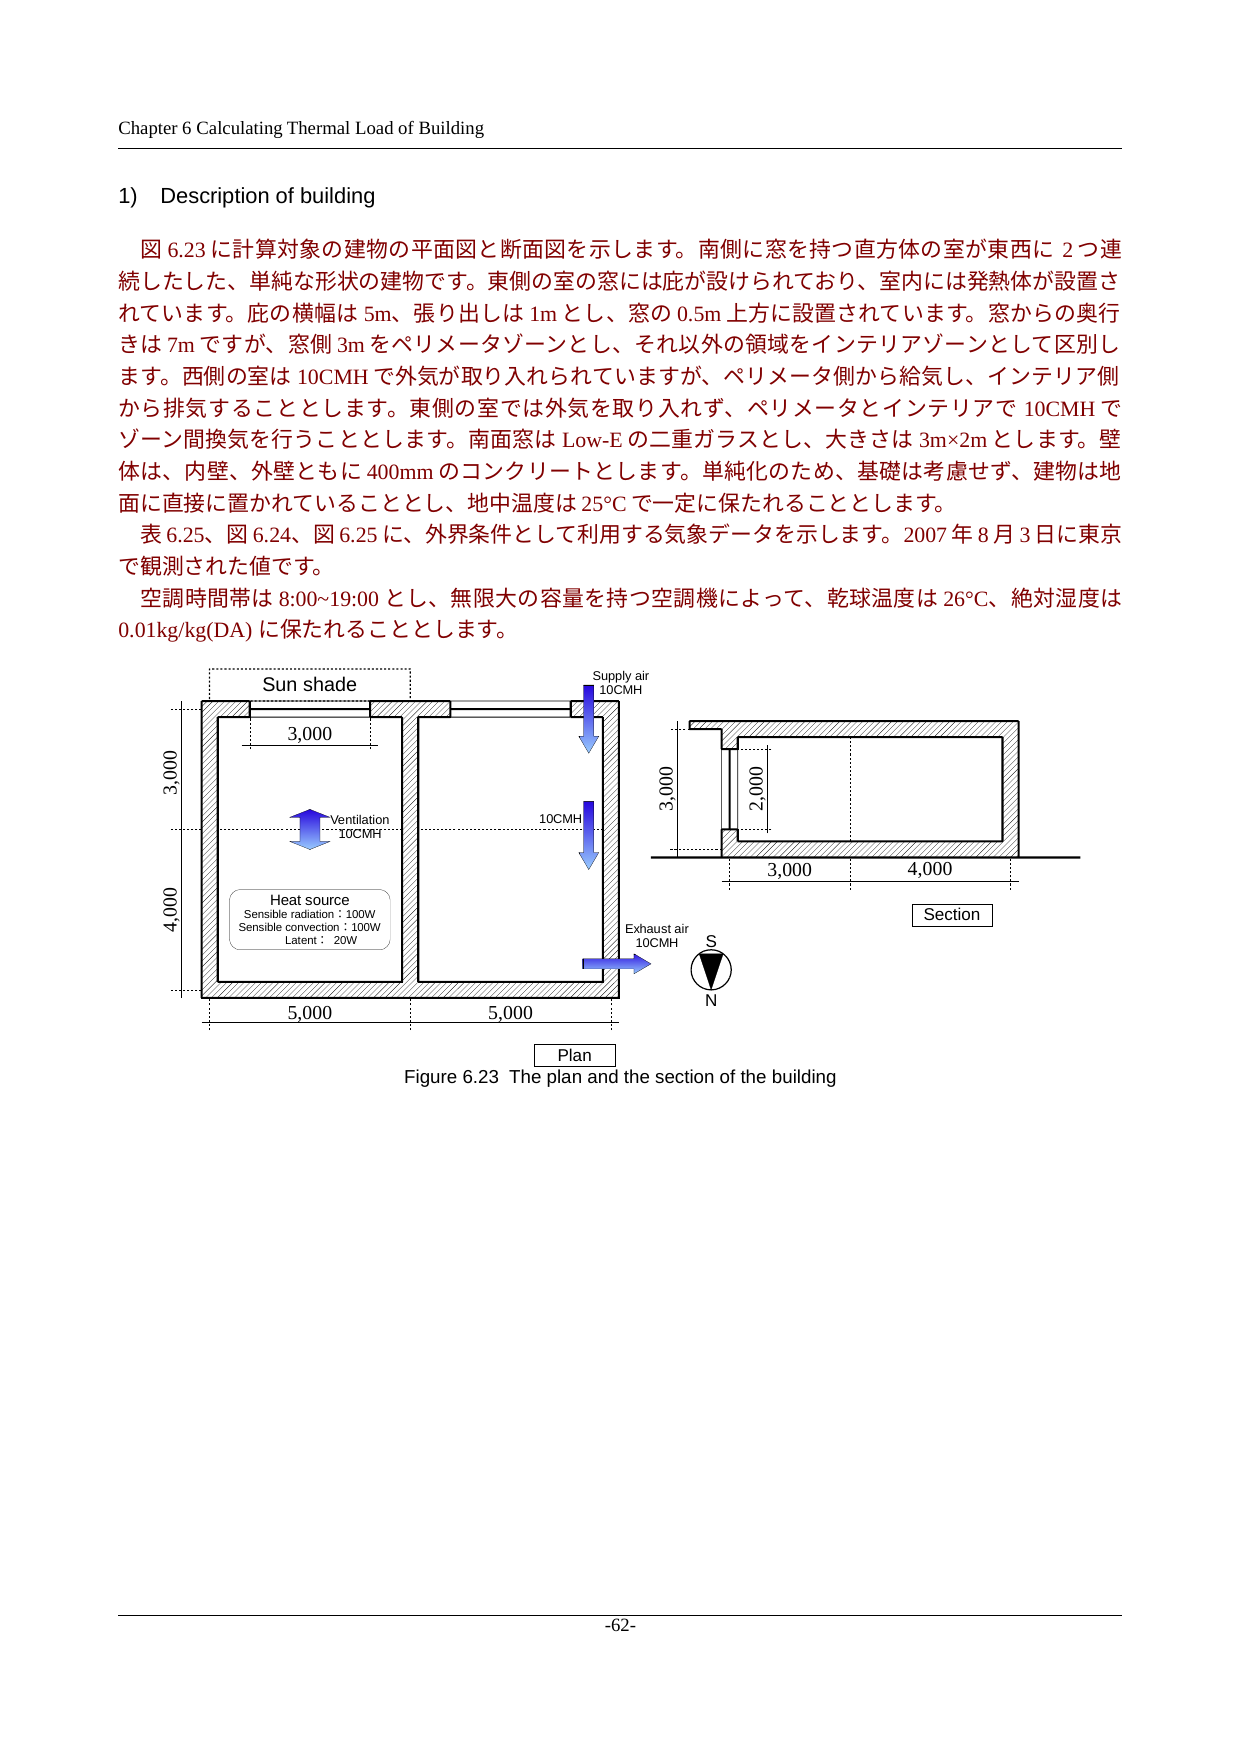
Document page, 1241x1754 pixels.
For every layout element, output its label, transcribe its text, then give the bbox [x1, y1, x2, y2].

text 図6.23に計算対象の建物の平面図と断面図を示します。南側に窓を持つ直方体の室が東西に2つ連続したした、単純な形状の建物です。東側の室の窓には庇が設けられており、室内には発熱体が設置されています。庇の横幅は5m、張り出しは1mとし、窓の0.5m上方に設置されています。窓からの奥行きは7mですが、窓側3mをペリメータゾーンとし、それ以外の領域をインテリアゾーンとして区別します。西側の室は10CMHで外気が取り入れられていますが、ペリメータ側から給気し、インテリア側から排気することとします。東側の室では外気を取り入れず、ペリメータとインテリアで10CMHでゾーン間換気を行うこととします。南面窓はLow-Eの二重ガラスとし、大きさは3m×2mとします。壁体は、内壁、外壁ともに400mmのコンクリートとします。単純化のため、基礎は考慮せず、建物は地面に直接に置かれていることとし、地中温度は25°Cで一定に保たれることとします。 [118, 232, 1122, 517]
subtitle Description of building [118, 184, 1122, 208]
text Figure 6.23 The plan and the section of the building [118, 668, 1122, 1087]
text 空調時間帯は8:00~19:00とし、無限大の容量を持つ空調機によって、乾球温度は26°C、絶対湿度は0.01kg/kg(DA) に保たれることとします。 [118, 581, 1122, 644]
text 表6.25、図6.24、図6.25に、外界条件として利用する気象データを示します。2007年8月3日に東京で観測された値です。 [118, 517, 1122, 581]
